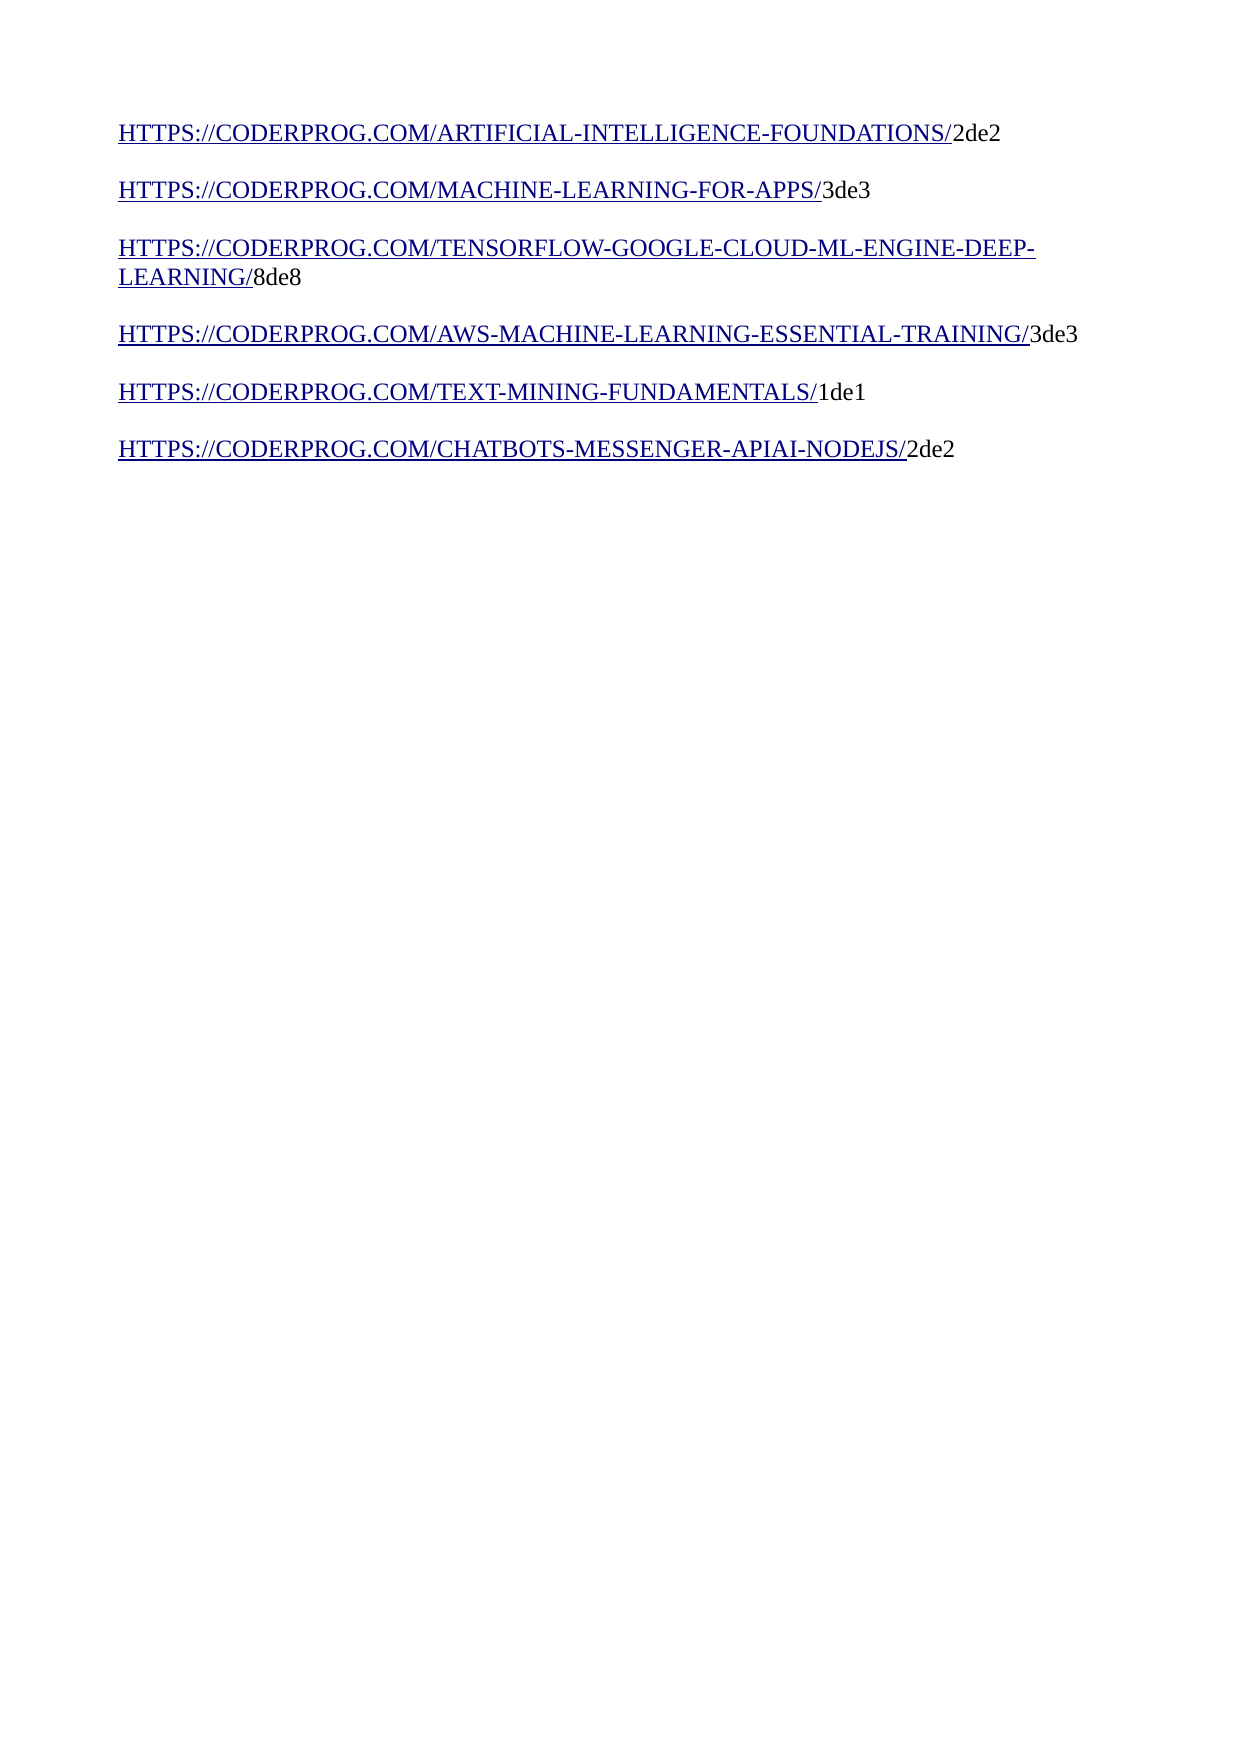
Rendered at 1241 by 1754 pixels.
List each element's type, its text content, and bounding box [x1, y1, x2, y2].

text HTTPS://CODERPROG.COM/TENSORFLOW-GOOGLE-CLOUD-ML-ENGINE-DEEP-LEARNING/8de8 [118, 233, 1122, 291]
text HTTPS://CODERPROG.COM/AWS-MACHINE-LEARNING-ESSENTIAL-TRAINING/3de3 [118, 319, 1122, 348]
text HTTPS://CODERPROG.COM/MACHINE-LEARNING-FOR-APPS/3de3 [118, 176, 1122, 204]
text HTTPS://CODERPROG.COM/CHATBOTS-MESSENGER-APIAI-NODEJS/2de2 [118, 434, 1122, 463]
text HTTPS://CODERPROG.COM/ARTIFICIAL-INTELLIGENCE-FOUNDATIONS/2de2 [118, 118, 1122, 147]
text HTTPS://CODERPROG.COM/TEXT-MINING-FUNDAMENTALS/1de1 [118, 377, 1122, 406]
